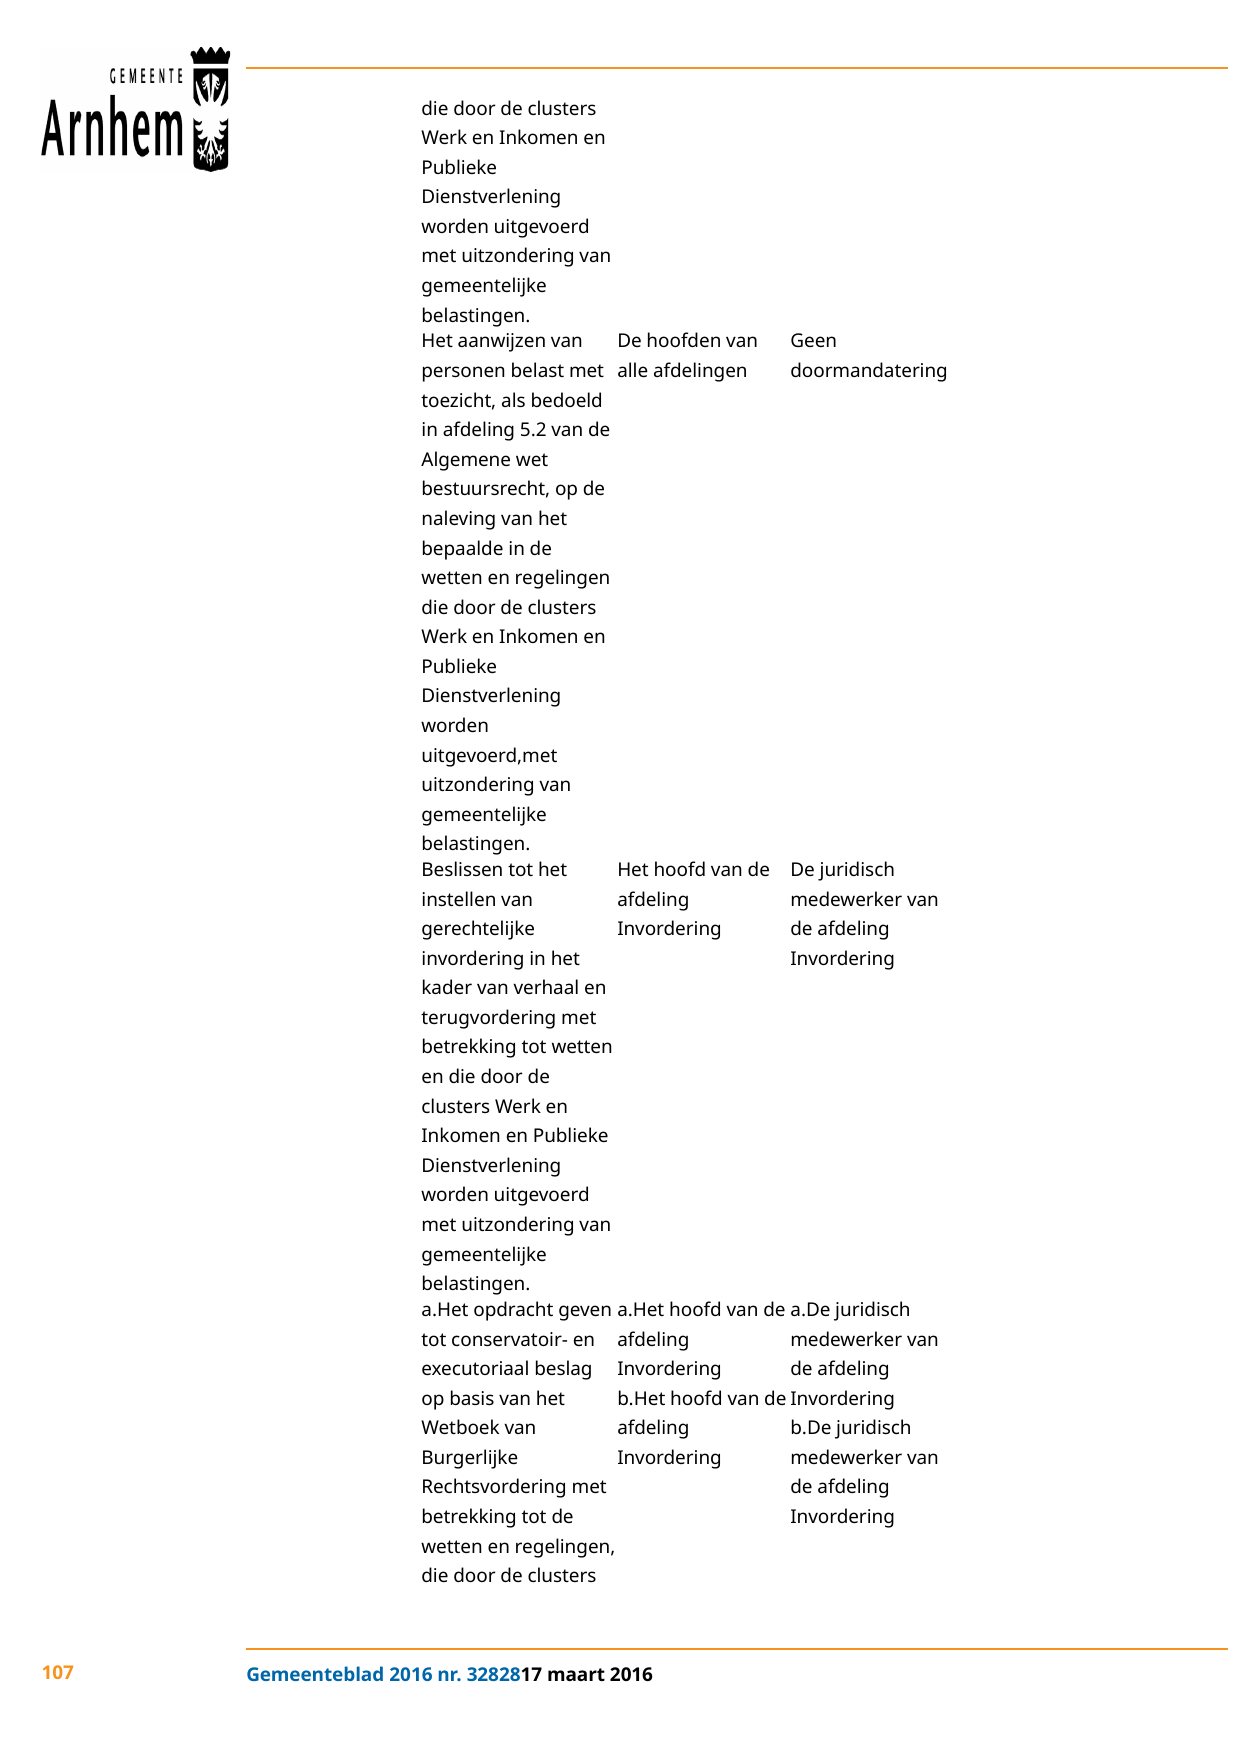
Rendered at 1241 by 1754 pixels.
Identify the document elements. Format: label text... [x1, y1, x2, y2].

table_cell Geen doormandatering [790, 328, 963, 856]
table_cell [963, 328, 1152, 856]
table_cell [248, 856, 421, 1296]
table_cell Het hoofd van de afdeling Invordering [617, 856, 790, 1296]
table_cell [248, 1296, 421, 1588]
table_cell [963, 95, 1152, 328]
table_cell [248, 328, 421, 856]
table_cell a.Het hoofd van de afdeling Invordering b.Het hoofd van de afdeling Invordering [617, 1296, 790, 1588]
table_cell a.Het opdracht geven tot conservatoir- en executoriaal beslag op basis van het Wetboek van Burgerlijke Rechtsvordering met betrekking tot de wetten en regelingen, die door de clusters [421, 1296, 617, 1588]
table_cell De hoofden van alle afdelingen [617, 328, 790, 856]
table_cell [248, 95, 421, 328]
table_cell De juridisch medewerker van de afdeling Invordering [790, 856, 963, 1296]
picture [41, 47, 231, 172]
table_cell a.De juridisch medewerker van de afdeling Invordering b.De juridisch medewerker van de afdeling Invordering [790, 1296, 963, 1588]
table_cell [963, 1296, 1152, 1588]
table_cell [790, 95, 963, 328]
table_cell Beslissen tot het instellen van gerechtelijke invordering in het kader van verhaal en terugvordering met betrekking tot wetten en die door de clusters Werk en Inkomen en Publieke Dienstverlening worden uitgevoerd met uitzondering van gemeentelijke belastingen. [421, 856, 617, 1296]
table_cell Het aanwijzen van personen belast met toezicht, als bedoeld in afdeling 5.2 van de Algemene wet bestuursrecht, op de naleving van het bepaalde in de wetten en regelingen die door de clusters Werk en Inkomen en Publieke Dienstverlening worden uitgevoerd,met uitzondering van gemeentelijke belastingen. [421, 328, 617, 856]
table_cell die door de clusters Werk en Inkomen en Publieke Dienstverlening worden uitgevoerd met uitzondering van gemeentelijke belastingen. [421, 95, 617, 328]
table_cell [617, 95, 790, 328]
table_cell [963, 856, 1152, 1296]
